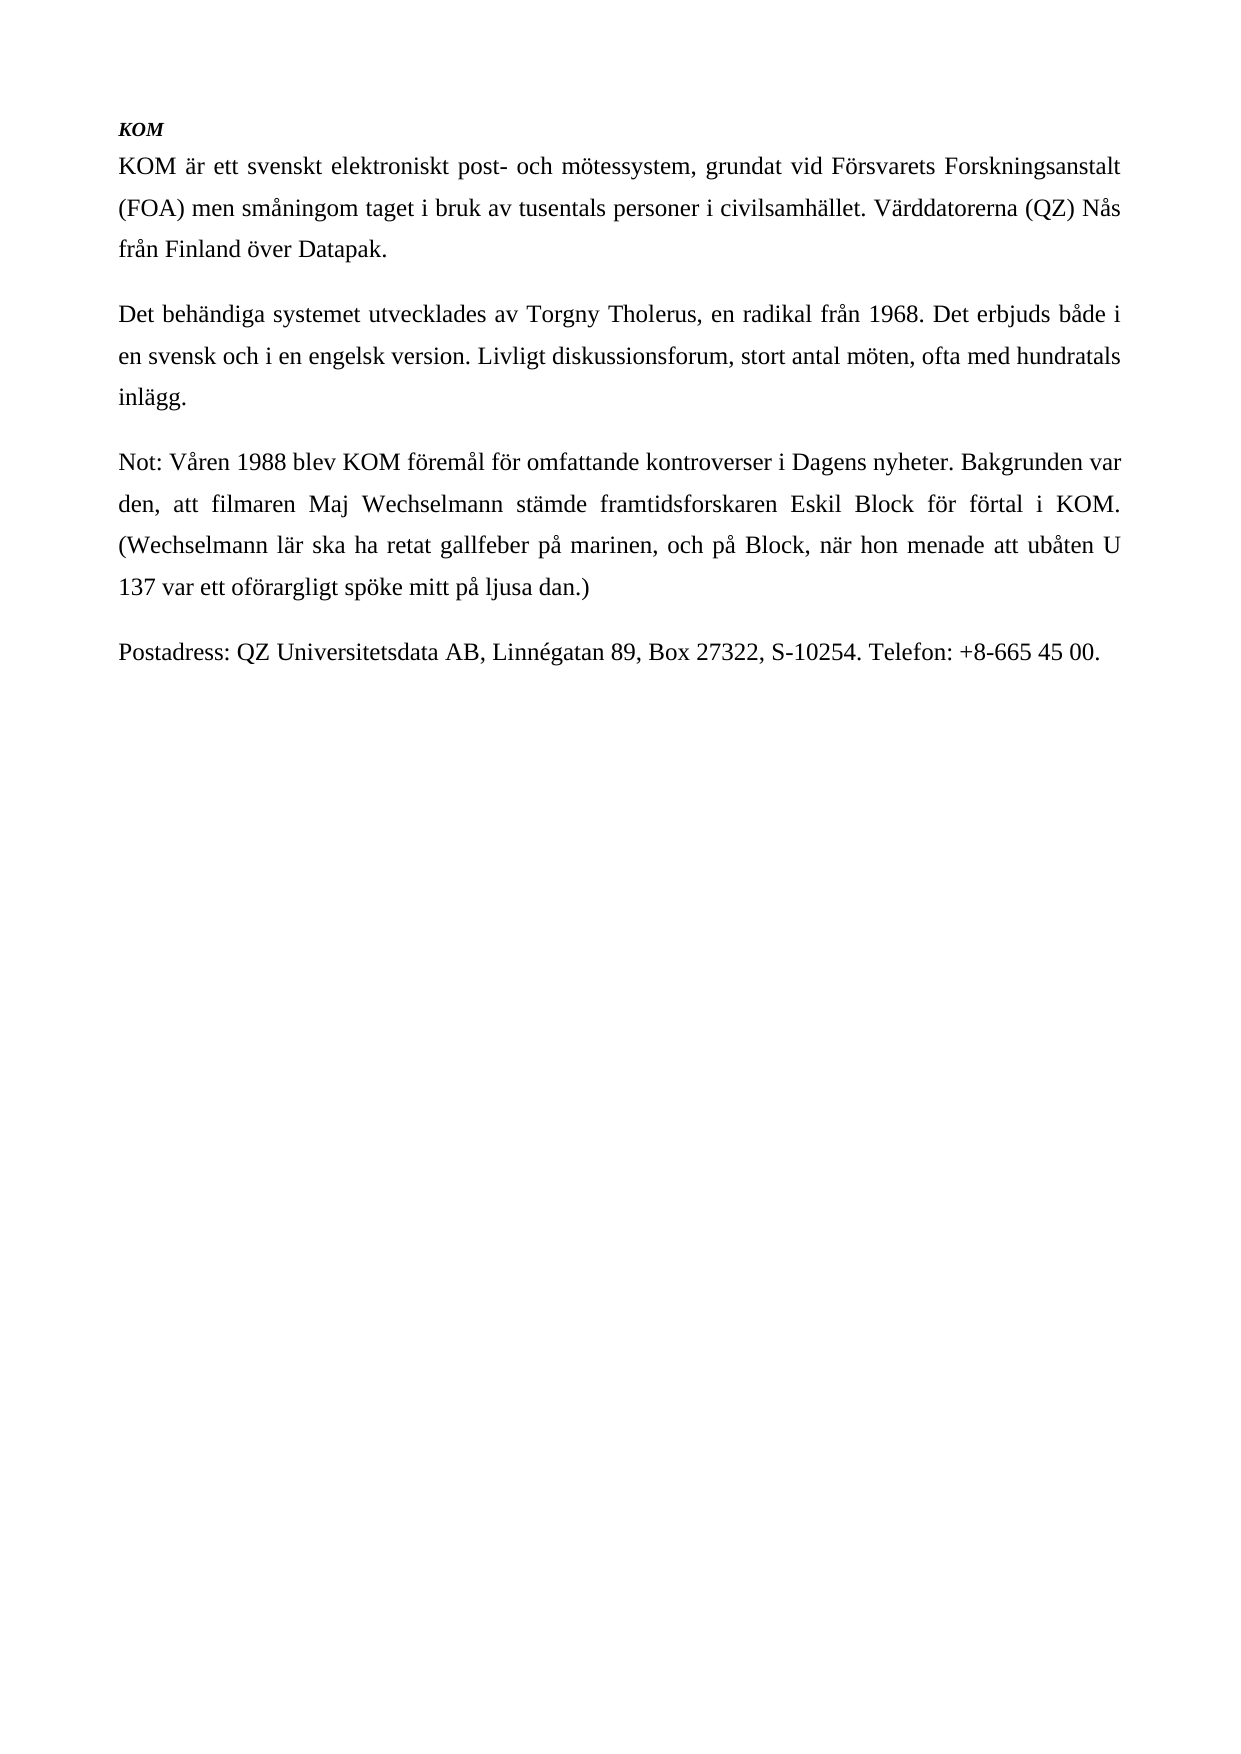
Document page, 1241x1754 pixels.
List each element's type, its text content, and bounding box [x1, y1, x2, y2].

subtitle KOM [118, 118, 1122, 140]
text Postadress: QZ Universitetsdata AB, Linnégatan 89, Box 27322, S-10254. Telefon: +8-665 45 00. [118, 638, 1122, 666]
text Not: Våren 1988 blev KOM föremål för omfattande kontroverser i Dagens nyheter. Bakgrunden var den, att filmaren Maj Wechselmann stämde framtidsforskaren Eskil Block för förtal i KOM. (Wechselmann lär ska ha retat gallfeber på marinen, och på Block, när hon menade att ubåten U 137 var ett oförargligt spöke mitt på ljusa dan.) [118, 448, 1122, 601]
text Det behändiga systemet utvecklades av Torgny Tholerus, en radikal från 1968. Det erbjuds både i en svensk och i en engelsk version. Livligt diskussionsforum, stort antal möten, ofta med hundratals inlägg. [118, 300, 1122, 411]
text KOM är ett svenskt elektroniskt post- och mötessystem, grundat vid Försvarets Forskningsanstalt (FOA) men småningom taget i bruk av tusentals personer i civilsamhället. Värddatorerna (QZ) Nås från Finland över Datapak. [118, 152, 1122, 263]
